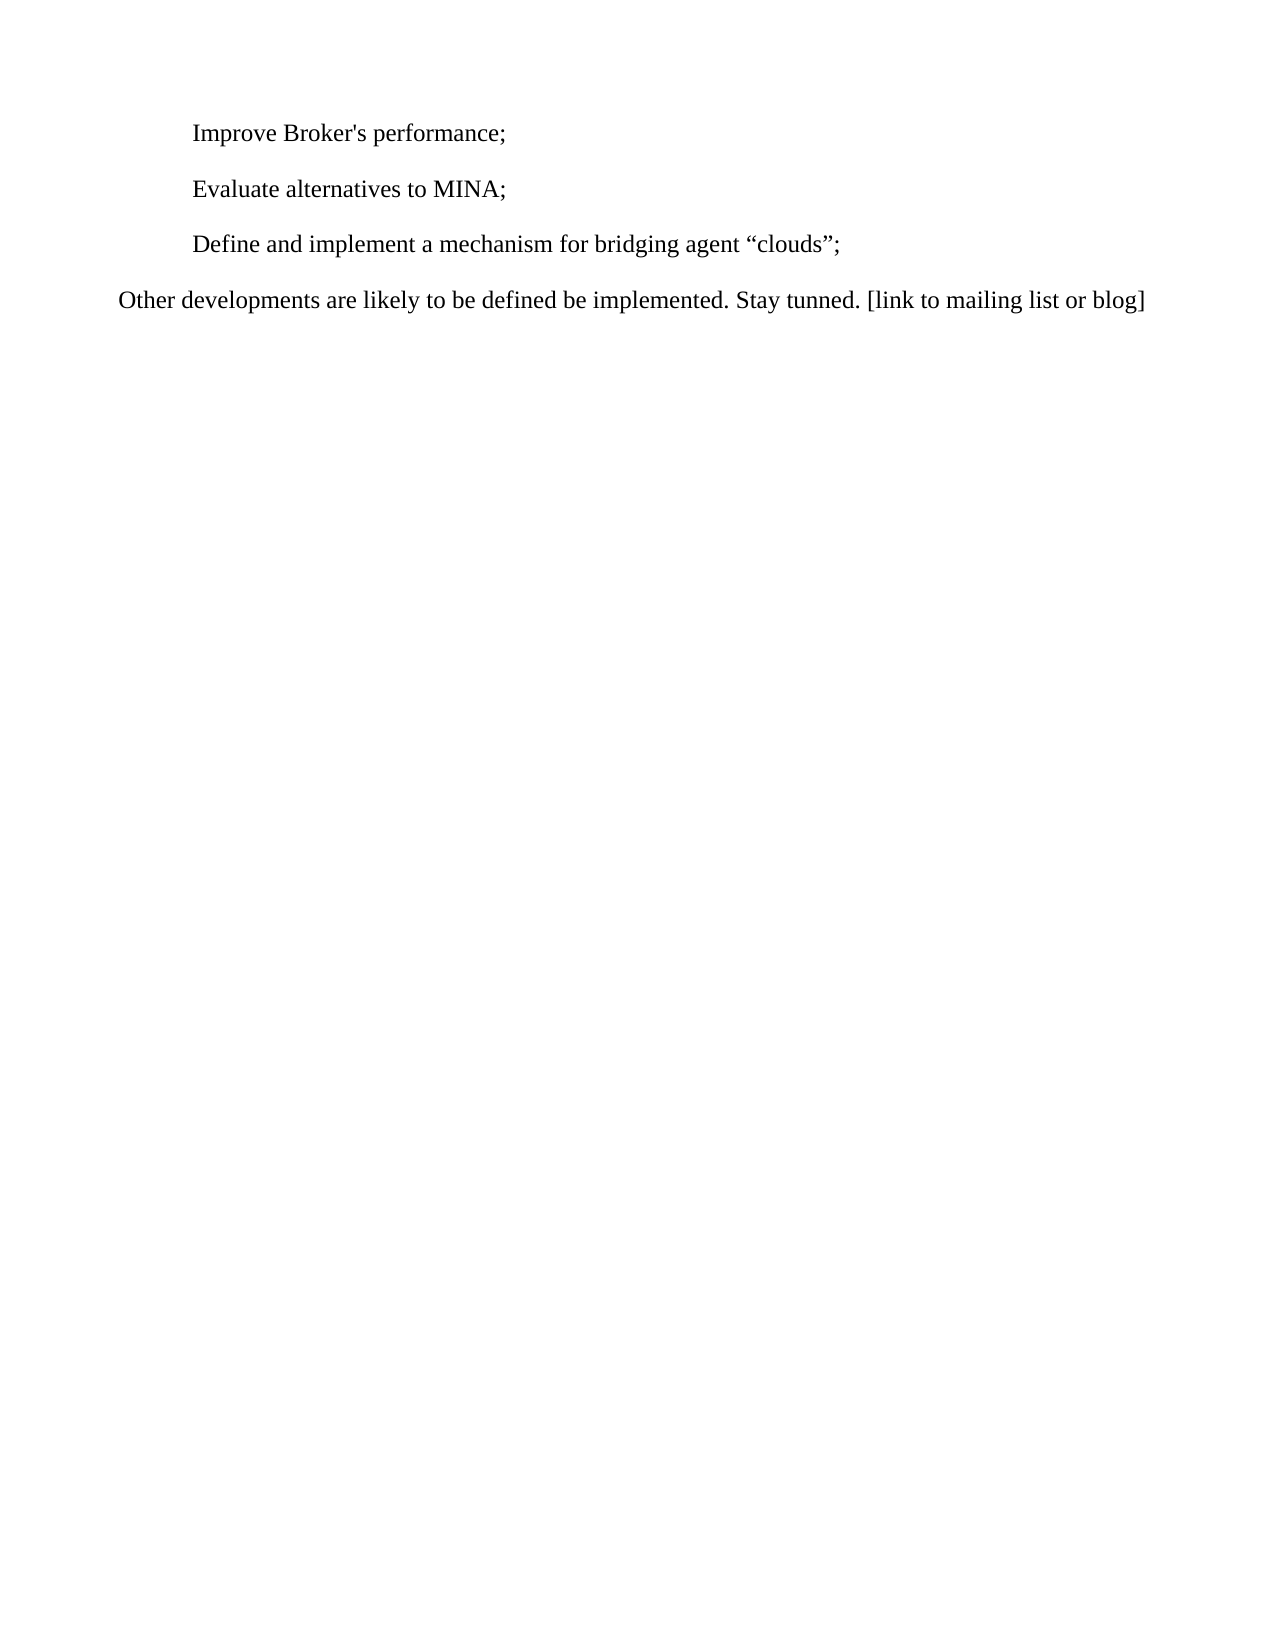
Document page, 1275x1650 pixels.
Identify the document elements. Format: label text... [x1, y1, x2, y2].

text Improve Broker's performance; [118, 118, 1157, 147]
text Define and implement a mechanism for bridging agent “clouds”; [118, 229, 1157, 258]
text Other developments are likely to be defined be implemented. Stay tunned. [link to mailing list or blog] [118, 285, 1157, 314]
text Evaluate alternatives to MINA; [118, 174, 1157, 202]
